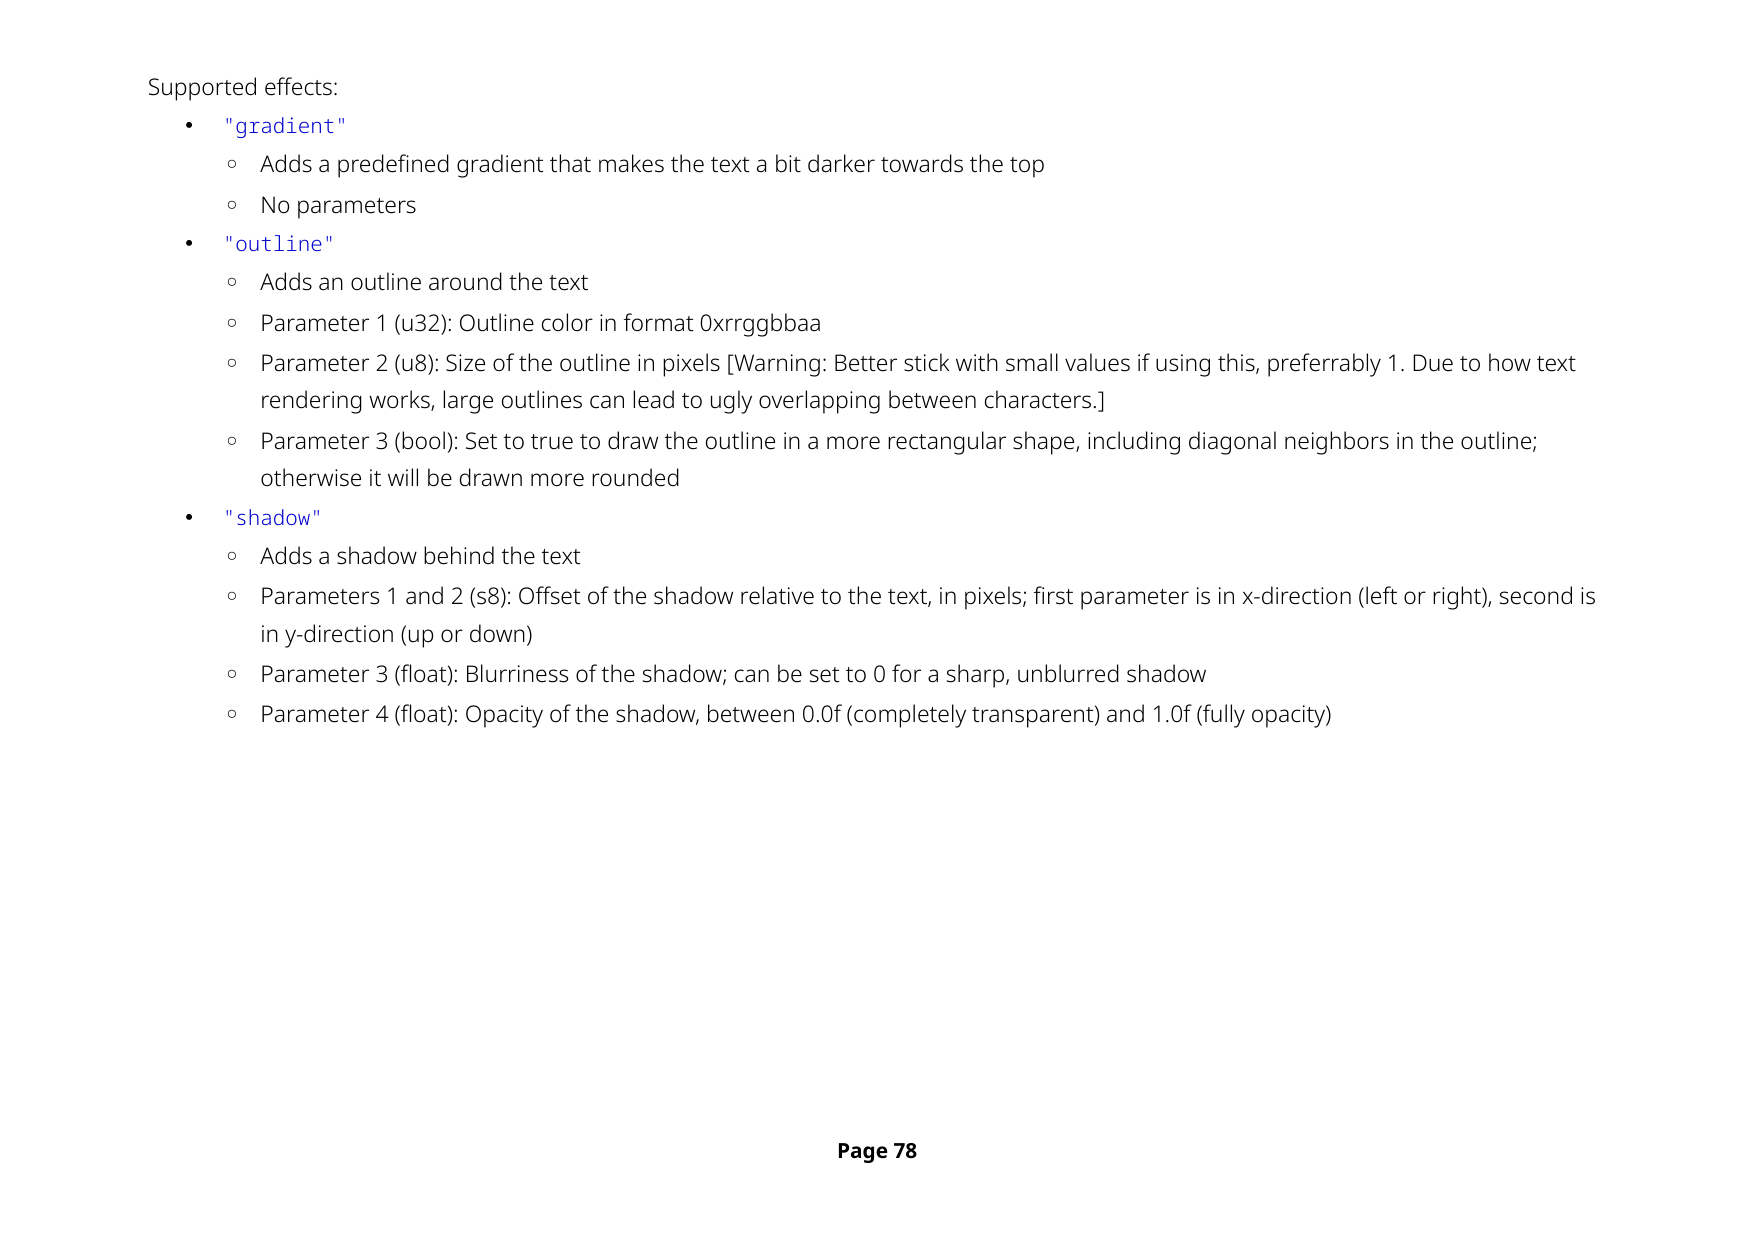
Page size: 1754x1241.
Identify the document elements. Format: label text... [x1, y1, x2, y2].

list Adds a predefined gradient that makes the text a bit darker towards the top [223, 148, 1606, 179]
list "outline" [185, 229, 1606, 257]
list Parameter 2 (u8): Size of the outline in pixels [Warning: Better stick with small values if using this, preferrably 1. Due to how text rendering works, large outlines can lead to ugly overlapping between characters.] [223, 347, 1606, 416]
list "gradient" [185, 111, 1606, 140]
list Parameter 1 (u32): Outline color in format 0xrrggbbaa [223, 306, 1606, 338]
list "shadow" [185, 503, 1606, 531]
list Adds a shadow behind the text [223, 540, 1606, 571]
list Parameter 3 (float): Blurriness of the shadow; can be set to 0 for a sharp, unblurred shadow [223, 658, 1606, 689]
list Parameters 1 and 2 (s8): Offset of the shadow relative to the text, in pixels; first parameter is in x-direction (left or right), second is in y-direction (up or down) [223, 580, 1606, 649]
list Parameter 3 (bool): Set to true to draw the outline in a more rectangular shape, including diagonal neighbors in the outline; otherwise it will be drawn more rounded [223, 425, 1606, 493]
list Adds an outline around the text [223, 266, 1606, 297]
list No parameters [223, 189, 1606, 220]
list Parameter 4 (float): Opacity of the shadow, between 0.0f (completely transparent) and 1.0f (fully opacity) [223, 698, 1606, 730]
text Supported effects: [148, 71, 1606, 102]
